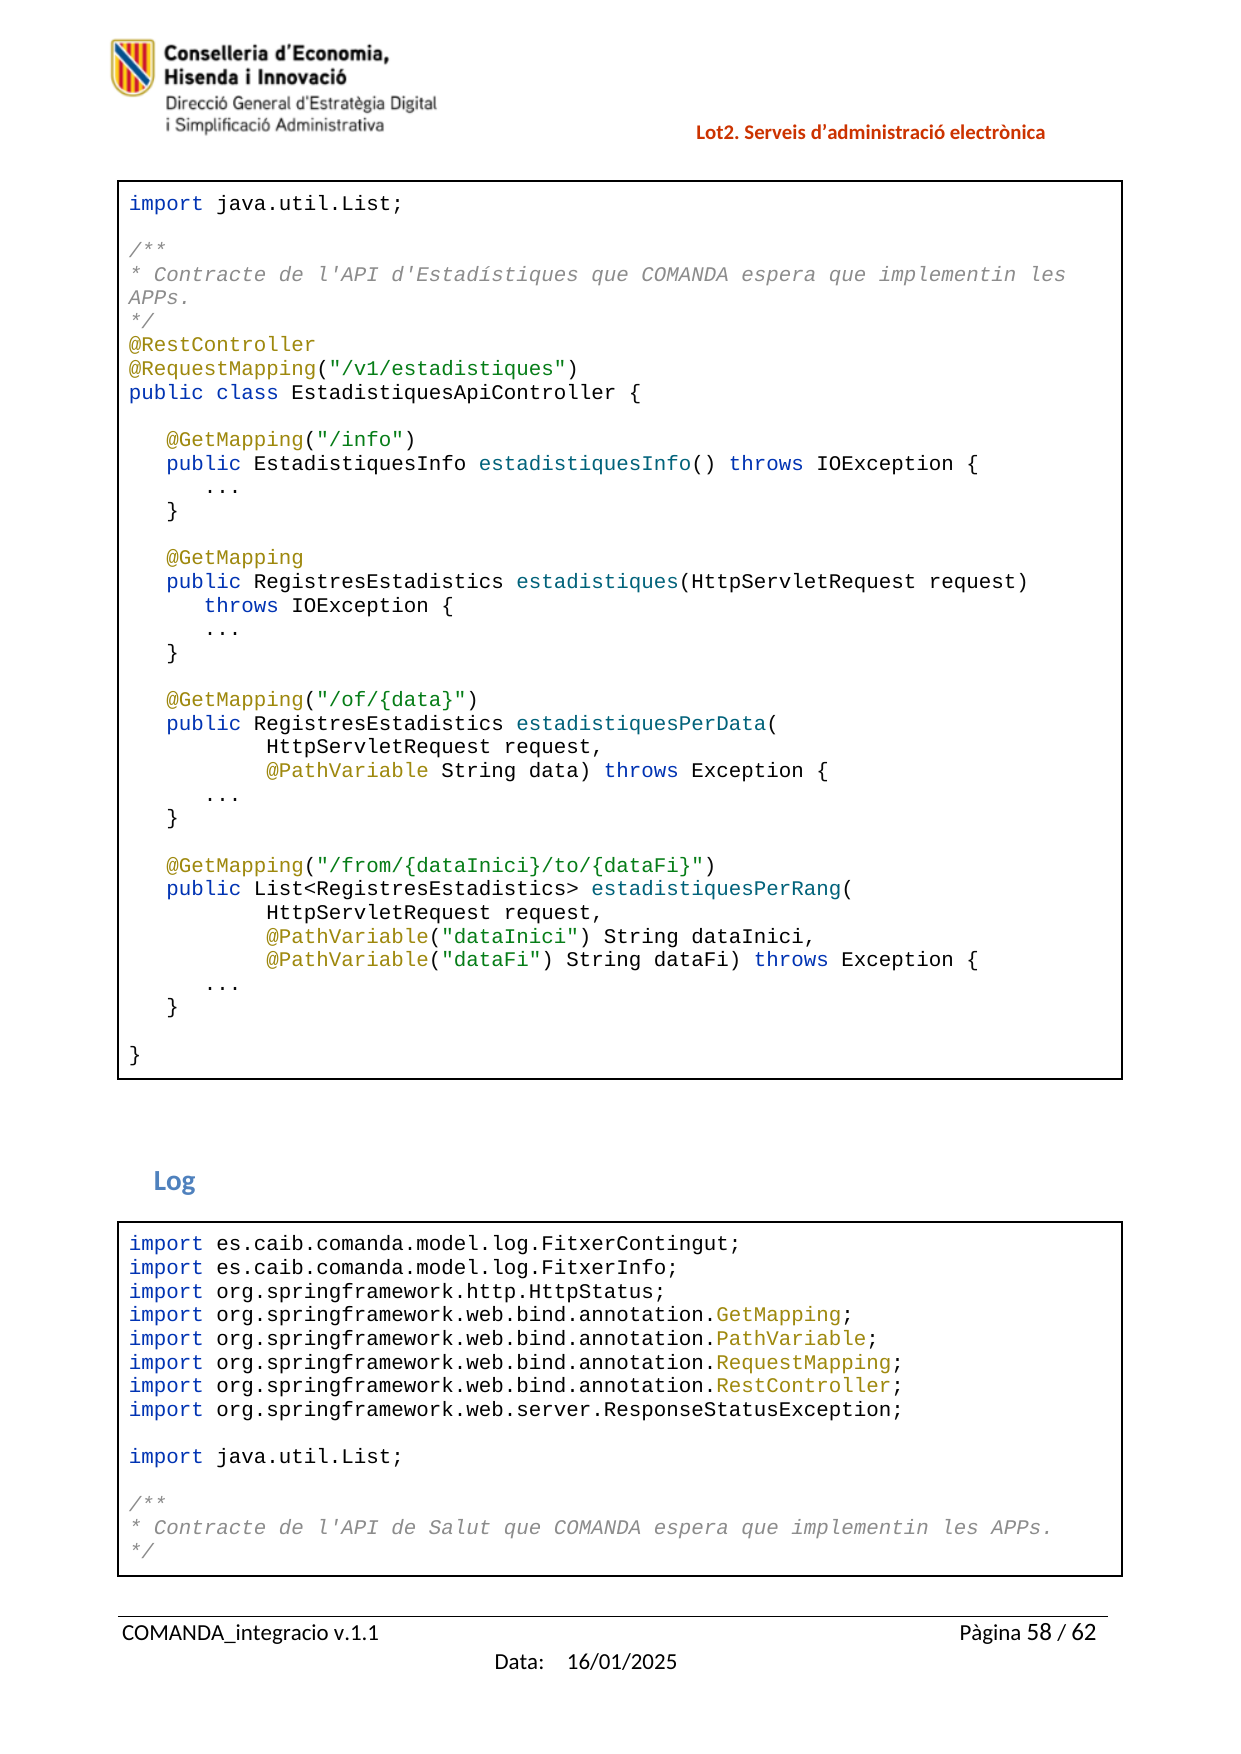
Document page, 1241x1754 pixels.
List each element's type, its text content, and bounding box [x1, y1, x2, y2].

table_header import es.caib.comanda.model.log.FitxerContingut; import es.caib.comanda.model.log.FitxerInfo; import org.springframework.http.HttpStatus; import org.springframework.web.bind.annotation.GetMapping; import org.springframework.web.bind.annotation.PathVariable; import org.springframework.web.bind.annotation.RequestMapping; import org.springframework.web.bind.annotation.RestController; import org.springframework.web.server.ResponseStatusException; import java.util.List; /** * Contracte de l'API de Salut que COMANDA espera que implementin les APPs. */ [119, 1223, 1121, 1575]
subtitle Log [153, 1162, 1122, 1197]
table_header import java.util.List; /** * Contracte de l'API d'Estadístiques que COMANDA espera que implementin les APPs. */ @RestController @RequestMapping("/v1/estadistiques") public class EstadistiquesApiController { @GetMapping("/info") public EstadistiquesInfo estadistiquesInfo() throws IOException { ... } @GetMapping public RegistresEstadistics estadistiques(HttpServletRequest request) throws IOException { ... } @GetMapping("/of/{data}") public RegistresEstadistics estadistiquesPerData( HttpServletRequest request, @PathVariable String data) throws Exception { ... } @GetMapping("/from/{dataInici}/to/{dataFi}") public List<RegistresEstadistics> estadistiquesPerRang( HttpServletRequest request, @PathVariable("dataInici") String dataInici, @PathVariable("dataFi") String dataFi) throws Exception { ... } } [119, 182, 1121, 1078]
picture [100, 26, 467, 156]
